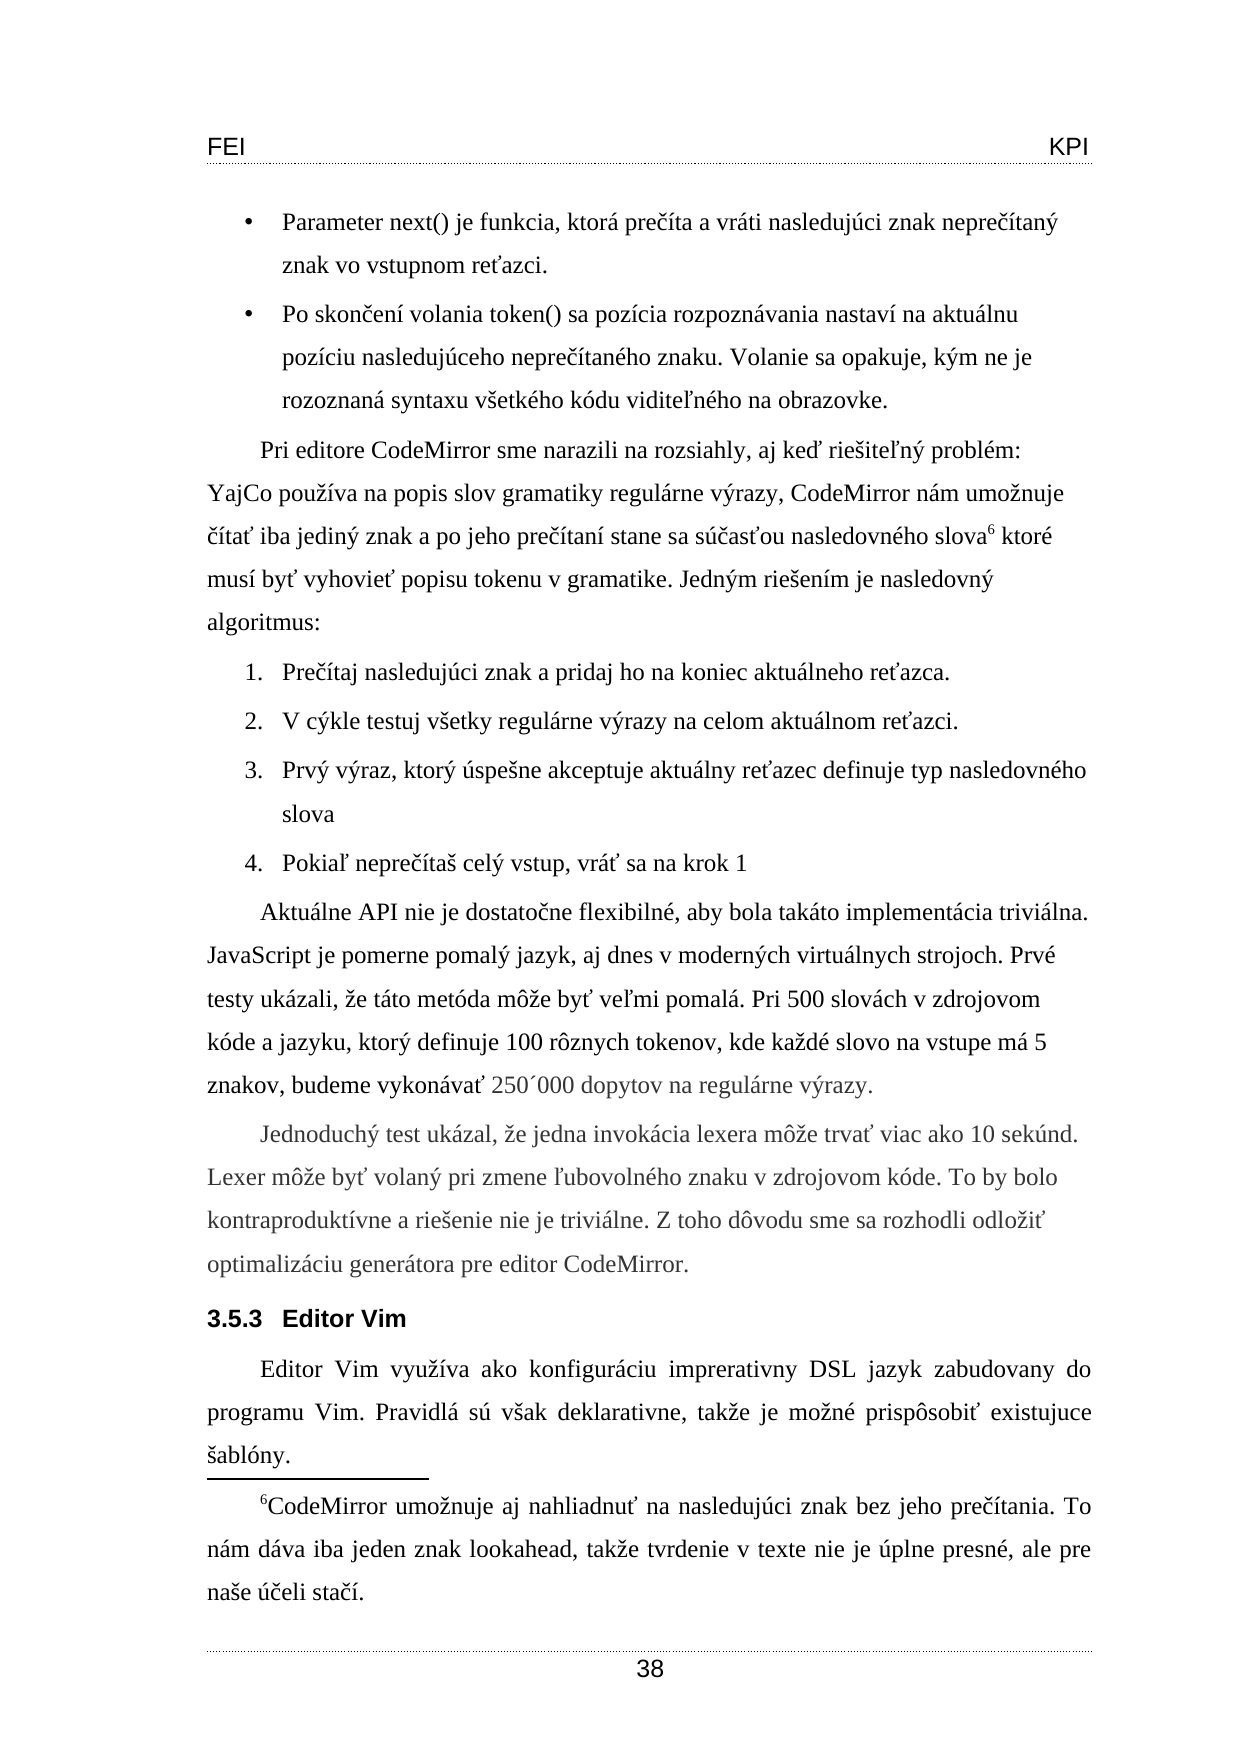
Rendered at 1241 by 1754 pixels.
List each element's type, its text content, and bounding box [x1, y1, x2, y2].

list Po skončení volania token() sa pozícia rozpoznávania nastaví na aktuálnu pozíciu nasledujúceho neprečítaného znaku. Volanie sa opakuje, kým ne je rozoznaná syntaxu všetkého kódu viditeľného na obrazovke. [244, 299, 1092, 414]
list V cýkle testuj všetky regulárne výrazy na celom aktuálnom reťazci. [244, 706, 1092, 735]
text Pri editore CodeMirror sme narazili na rozsiahly, aj keď riešiteľný problém: YajCo používa na popis slov gramatiky regulárne výrazy, CodeMirror nám umožnuje čítať iba jediný znak a po jeho prečítaní stane sa súčasťou nasledovného slova ktoré musí byť vyhovieť popisu tokenu v gramatike. Jedným riešením je nasledovný algoritmus: [207, 435, 1092, 636]
text Editor Vim využíva ako konfiguráciu imprerativny DSL jazyk zabudovany do programu Vim. Pravidlá sú však deklarativne, takže je možné prispôsobiť existujuce šablóny. [207, 1354, 1092, 1469]
list Pokiaľ neprečítaš celý vstup, vráť sa na krok 1 [244, 848, 1092, 877]
list Editor Vim [207, 1304, 1092, 1333]
text Aktuálne API nie je dostatočne flexibilné, aby bola takáto implementácia triviálna. JavaScript je pomerne pomalý jazyk, aj dnes v moderných virtuálnych strojoch. Prvé testy ukázali, že táto metóda môže byť veľmi pomalá. Pri 500 slovách v zdrojovom kóde a jazyku, ktorý definuje 100 rôznych tokenov, kde každé slovo na vstupe má 5 znakov, budeme vykonávať 250´000 dopytov na regulárne výrazy. [207, 897, 1092, 1099]
text CodeMirror umožnuje aj nahliadnuť na nasledujúci znak bez jeho prečítania. To nám dáva iba jeden znak lookahead, takže tvrdenie v texte nie je úplne presné, ale pre naše účeli stačí. [207, 1491, 1092, 1606]
text Jednoduchý test ukázal, že jedna invokácia lexera môže trvať viac ako 10 sekúnd. Lexer môže byť volaný pri zmene ľubovolného znaku v zdrojovom kóde. To by bolo kontraproduktívne a riešenie nie je triviálne. Z toho dôvodu sme sa rozhodli odložiť optimalizáciu generátora pre editor CodeMirror. [207, 1119, 1092, 1277]
list Prvý výraz, ktorý úspešne akceptuje aktuálny reťazec definuje typ nasledovného slova [244, 756, 1092, 827]
list Parameter next() je funkcia, ktorá prečíta a vráti nasledujúci znak neprečítaný znak vo vstupnom reťazci. [244, 207, 1092, 279]
list Prečítaj nasledujúci znak a pridaj ho na koniec aktuálneho reťazca. [244, 657, 1092, 686]
